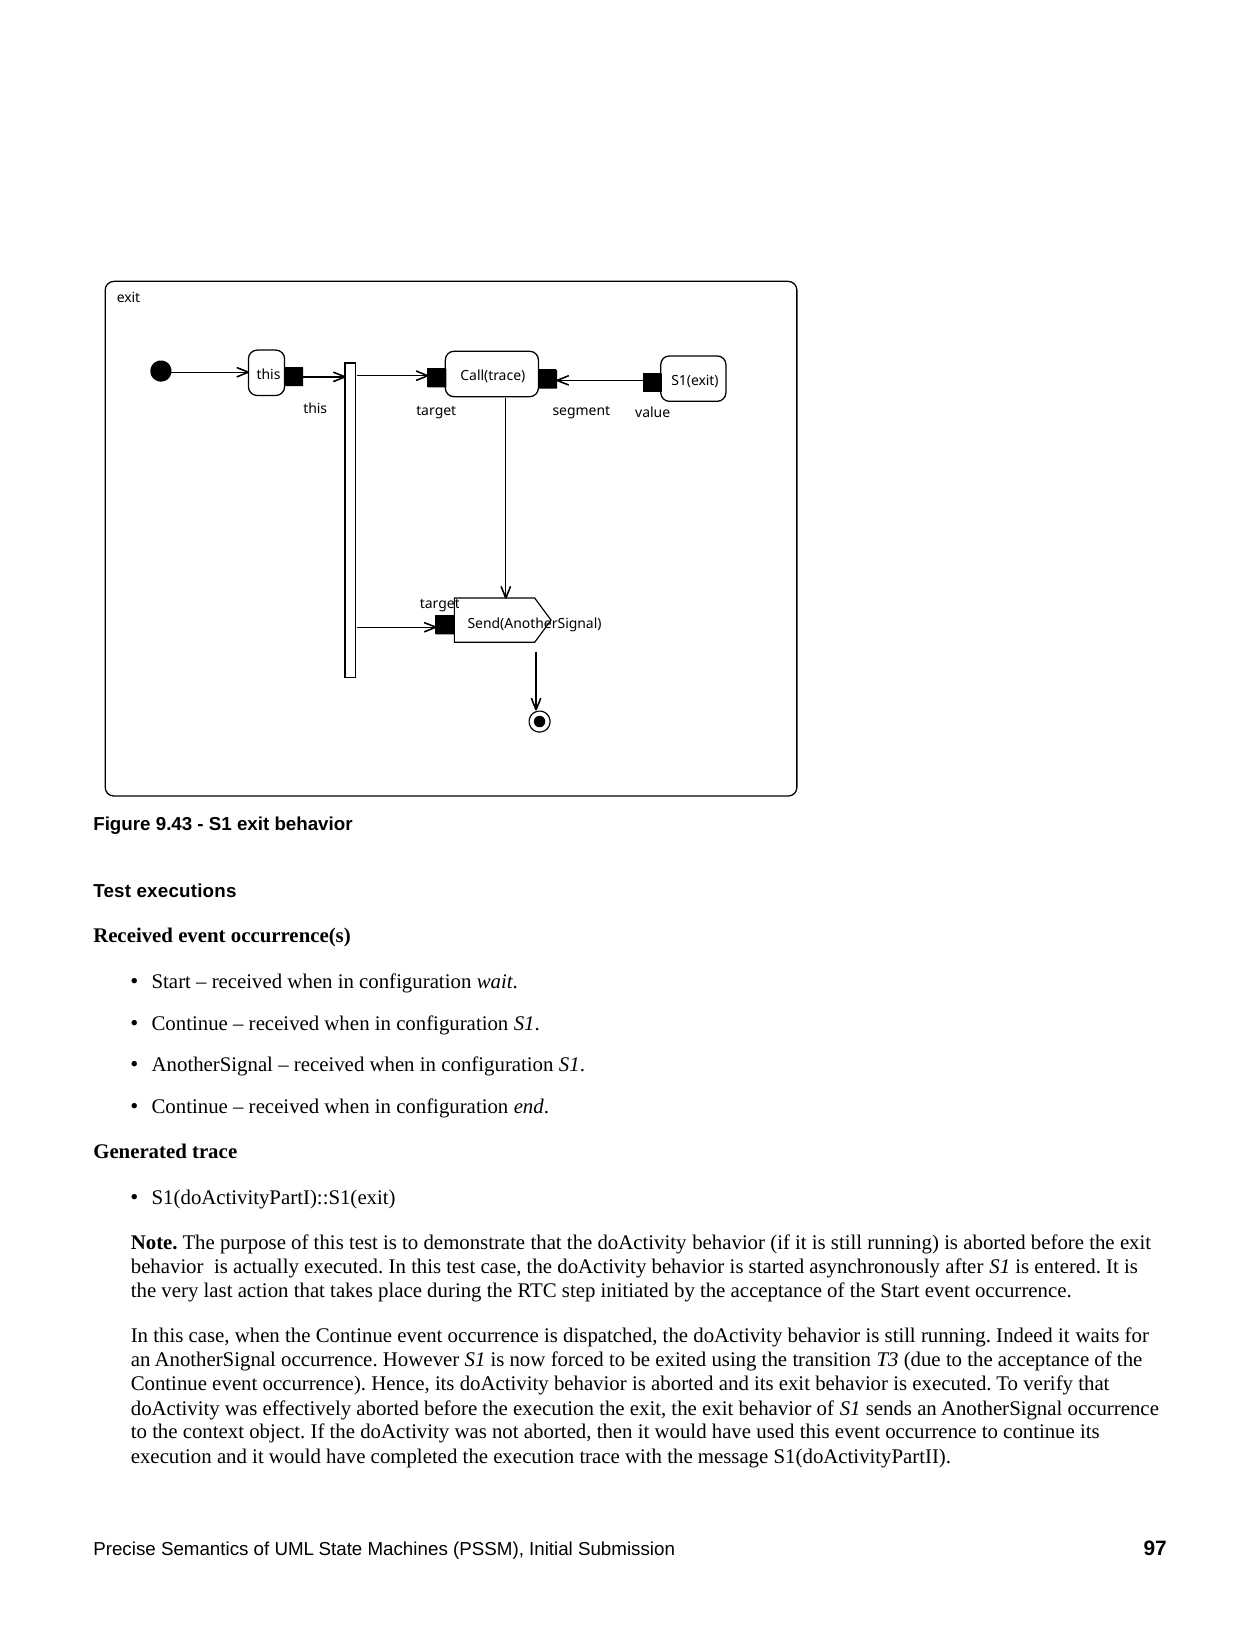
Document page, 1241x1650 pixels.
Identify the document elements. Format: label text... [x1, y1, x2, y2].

list S1(doActivityPartI)::S1(exit) [131, 1184, 1164, 1209]
text Received event occurrence(s) [93, 923, 1164, 947]
list Start – received when in configuration wait. [131, 968, 1164, 993]
subtitle Test executions [93, 880, 1164, 902]
text Generated trace [93, 1139, 1164, 1163]
list Continue – received when in configuration S1. [131, 1009, 1164, 1034]
text In this case, when the Continue event occurrence is dispatched, the doActivity behavior is still running. Indeed it waits for an AnotherSignal occurrence. However S1 is now forced to be exited using the transition T3 (due to the acceptance of the Continue event occurrence). Hence, its doActivity behavior is aborted and its exit behavior is executed. To verify that doActivity was effectively aborted before the execution the exit, the exit behavior of S1 sends an AnotherSignal occurrence to the context object. If the doActivity was not aborted, then it would have used this event occurrence to continue its execution and it would have completed the execution trace with the message S1(doActivityPartII). [131, 1323, 1164, 1468]
text Note. The purpose of this test is to demonstrate that the doActivity behavior (if it is still running) is aborted before the exit behavior is actually executed. In this test case, the doActivity behavior is started asynchronously after S1 is entered. It is the very last action that takes place during the RTC step initiated by the acceptance of the Start event occurrence. [131, 1230, 1164, 1302]
text Figure 9.43 - S1 exit behavior [93, 243, 810, 834]
list AnotherSignal – received when in configuration S1. [131, 1051, 1164, 1076]
list Continue – received when in configuration end. [131, 1093, 1164, 1118]
